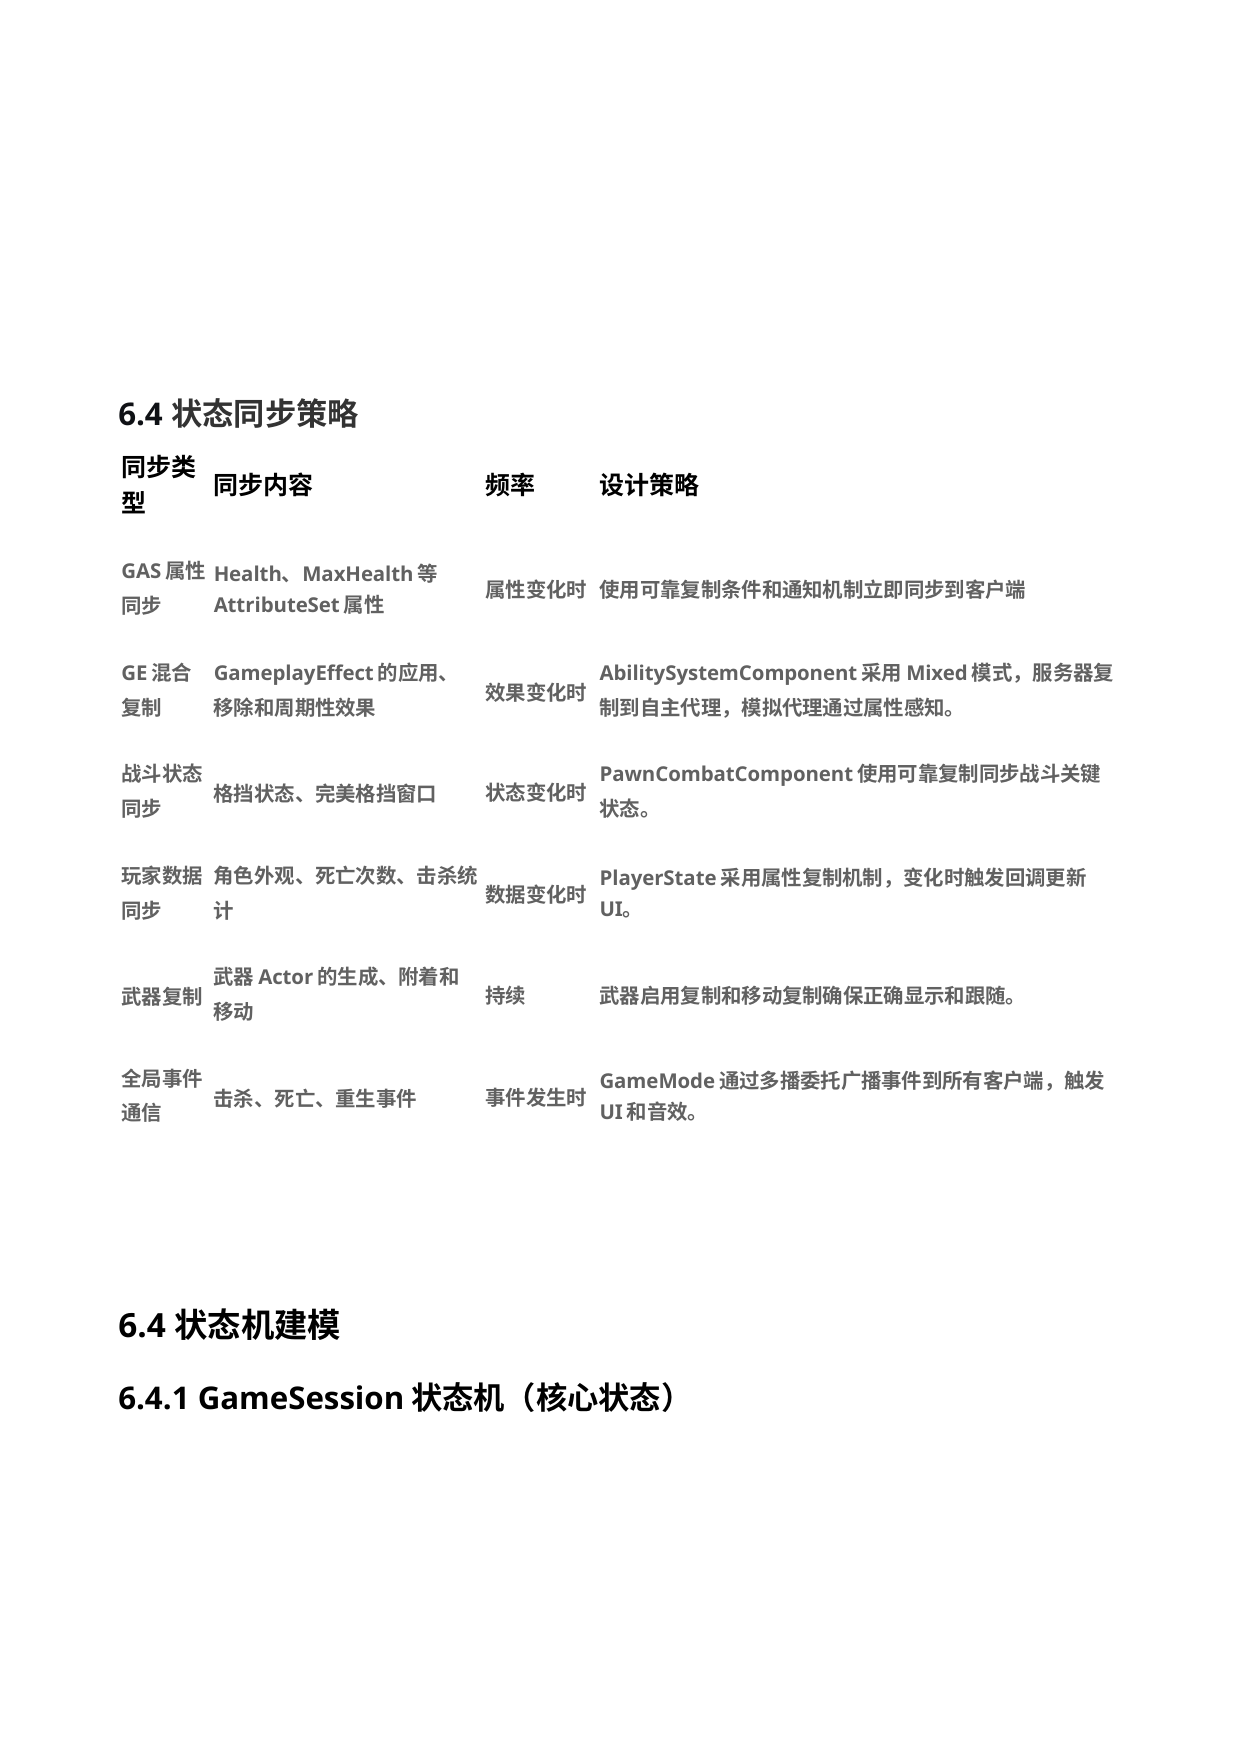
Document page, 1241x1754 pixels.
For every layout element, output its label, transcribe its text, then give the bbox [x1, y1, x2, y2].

subtitle 6.4 状态同步策略 [118, 389, 1122, 435]
table_cell 武器复制 [118, 958, 210, 1059]
table_cell GAS属性同步 [118, 552, 210, 654]
table_header 同步内容 [210, 444, 482, 552]
table_cell PlayerState采用属性复制机制，变化时触发回调更新UI。 [596, 857, 1123, 958]
table_header 频率 [482, 444, 596, 552]
table_cell 属性变化时 [482, 552, 596, 654]
subtitle 6.4 状态机建模 [118, 1299, 1122, 1347]
table_cell GE混合复制 [118, 654, 210, 755]
table_header 设计策略 [596, 444, 1123, 552]
table_cell 全局事件通信 [118, 1059, 210, 1161]
table_cell 效果变化时 [482, 654, 596, 755]
table_cell AbilitySystemComponent采用Mixed模式，服务器复制到自主代理，模拟代理通过属性感知。 [596, 654, 1123, 755]
table_cell 玩家数据同步 [118, 857, 210, 958]
table_cell 击杀、死亡、重生事件 [210, 1059, 482, 1161]
table_cell 数据变化时 [482, 857, 596, 958]
table_cell 角色外观、死亡次数、击杀统计 [210, 857, 482, 958]
table_cell 持续 [482, 958, 596, 1059]
table_cell GameplayEffect的应用、移除和周期性效果 [210, 654, 482, 755]
subtitle 6.4.1 GameSession状态机（核心状态） [118, 1373, 1122, 1418]
table_cell 格挡状态、完美格挡窗口 [210, 755, 482, 857]
table_cell 武器Actor的生成、附着和移动 [210, 958, 482, 1059]
table_header 同步类型 [118, 444, 210, 552]
table_cell Health、MaxHealth等AttributeSet属性 [210, 552, 482, 654]
table_cell PawnCombatComponent使用可靠复制同步战斗关键状态。 [596, 755, 1123, 857]
table_cell 使用可靠复制条件和通知机制立即同步到客户端 [596, 552, 1123, 654]
table_cell 战斗状态同步 [118, 755, 210, 857]
table_cell GameMode通过多播委托广播事件到所有客户端，触发UI和音效。 [596, 1059, 1123, 1161]
table_cell 事件发生时 [482, 1059, 596, 1161]
table_cell 武器启用复制和移动复制确保正确显示和跟随。 [596, 958, 1123, 1059]
table_cell 状态变化时 [482, 755, 596, 857]
